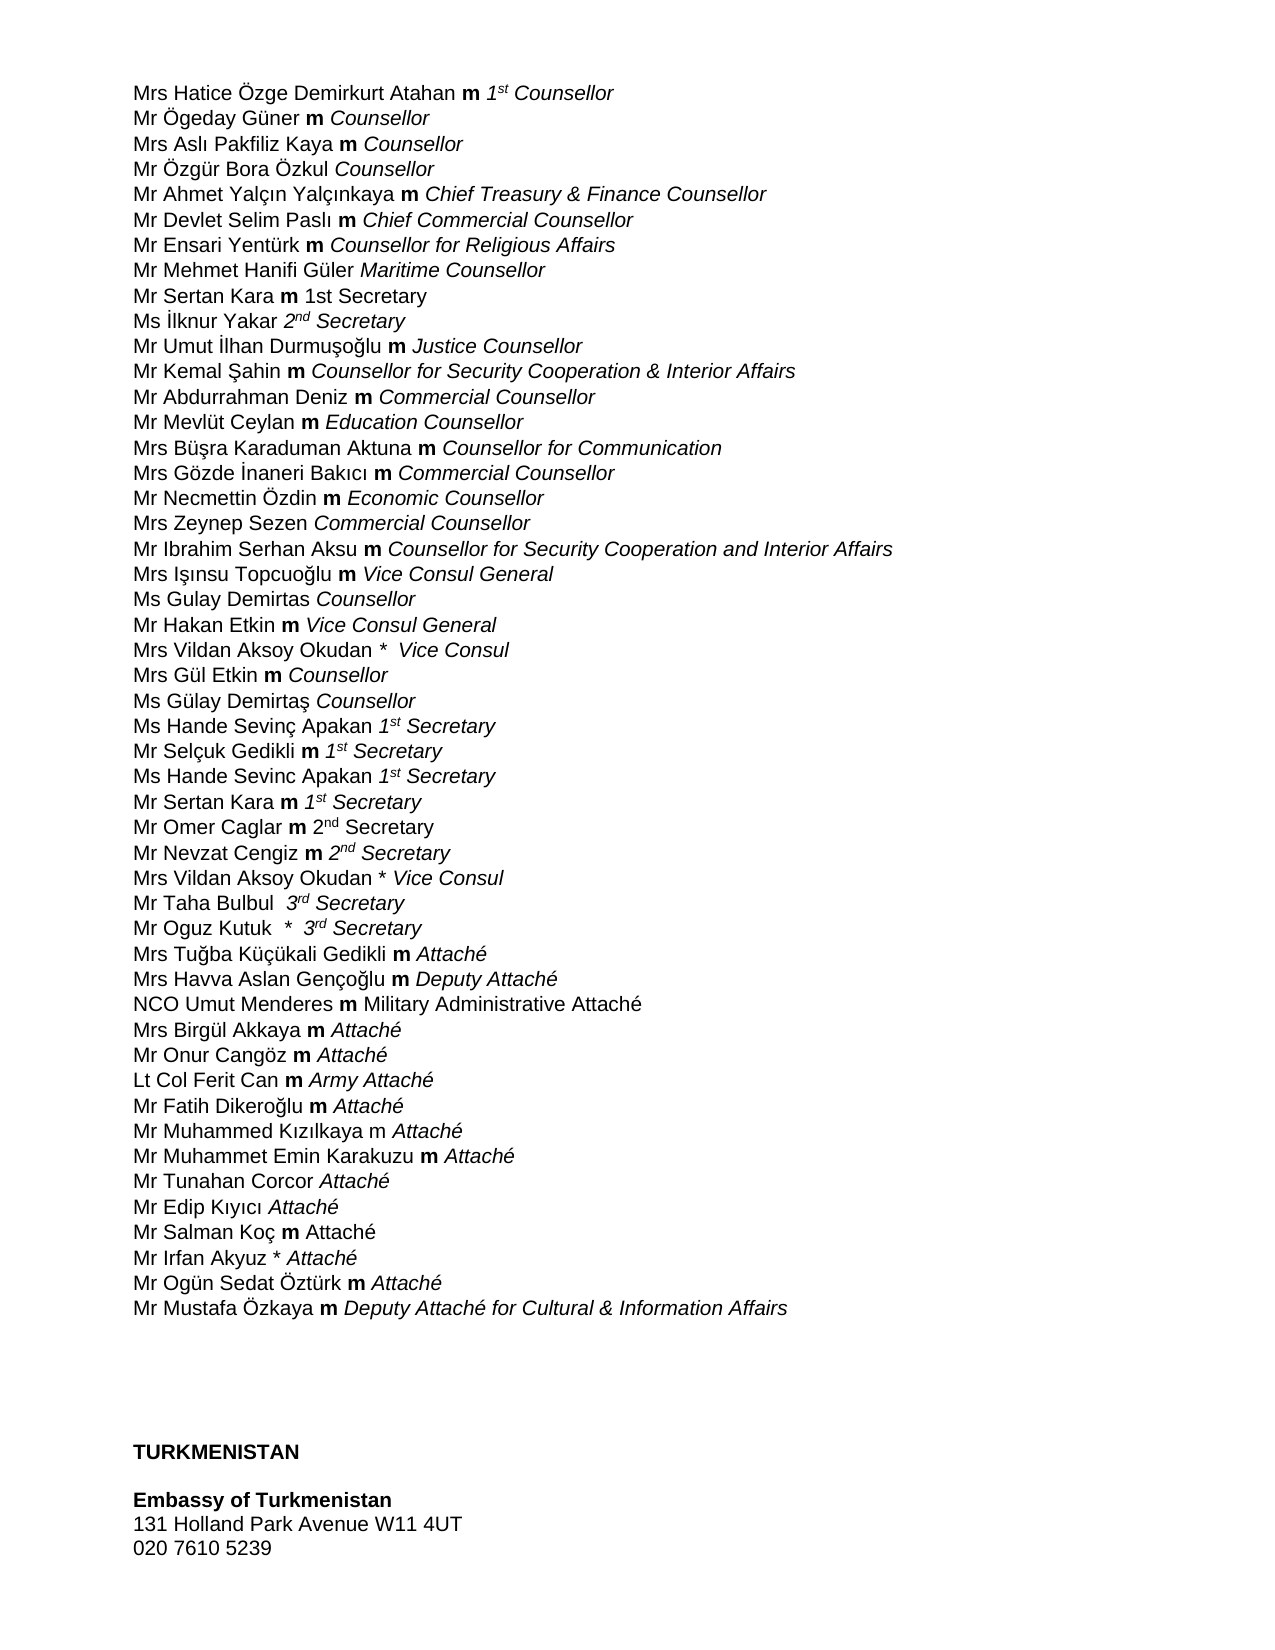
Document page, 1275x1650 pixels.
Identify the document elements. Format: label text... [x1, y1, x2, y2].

text Mr Ahmet Yalçın Yalçınkaya m Chief Treasury & Finance Counsellor [133, 182, 1181, 206]
text Mr Hakan Etkin m Vice Consul General [133, 612, 1181, 636]
text 020 7610 5239 [133, 1535, 1181, 1559]
text Mr Muhammet Emin Karakuzu m Attaché [133, 1144, 1181, 1168]
text Mr Fatih Dikeroğlu m Attaché [133, 1093, 1181, 1117]
text Mrs Havva Aslan Gençoğlu m Deputy Attaché [133, 967, 1181, 991]
text Mrs Hatice Özge Demirkurt Atahan m 1st Counsellor [133, 81, 1181, 105]
text Ms İlknur Yakar 2nd Secretary [133, 309, 1181, 333]
text Mr Kemal Şahin m Counsellor for Security Cooperation & Interior Affairs [133, 359, 1181, 383]
text Mr Sertan Kara m 1st Secretary [133, 790, 1181, 814]
text Lt Col Ferit Can m Army Attaché [133, 1068, 1181, 1092]
text Mr Tunahan Corcor Attaché [133, 1169, 1181, 1193]
text Mr Ensari Yentürk m Counsellor for Religious Affairs [133, 233, 1181, 257]
text Mr Omer Caglar m 2nd Secretary [133, 815, 1181, 839]
text Mrs Gül Etkin m Counsellor [133, 663, 1181, 687]
text Mr Mevlüt Ceylan m Education Counsellor [133, 410, 1181, 434]
text Mrs Vildan Aksoy Okudan * Vice Consul [133, 638, 1181, 662]
text Mrs Birgül Akkaya m Attaché [133, 1017, 1181, 1041]
text Ms Gülay Demirtaş Counsellor [133, 688, 1181, 712]
text Mr Mustafa Özkaya m Deputy Attaché for Cultural & Information Affairs [133, 1296, 1181, 1320]
text Mrs Tuğba Küçükali Gedikli m Attaché [133, 942, 1181, 966]
text Mr Selçuk Gedikli m 1st Secretary [133, 739, 1181, 763]
text Mr Muhammed Kızılkaya m Attaché [133, 1119, 1181, 1143]
text Mr Umut İlhan Durmuşoğlu m Justice Counsellor [133, 334, 1181, 358]
text Mrs Aslı Pakfiliz Kaya m Counsellor [133, 132, 1181, 156]
text Mrs Gözde İnaneri Bakıcı m Commercial Counsellor [133, 461, 1181, 484]
text Mr Necmettin Özdin m Economic Counsellor [133, 486, 1181, 510]
text Mrs Büşra Karaduman Aktuna m Counsellor for Communication [133, 435, 1181, 459]
text Mr Ibrahim Serhan Aksu m Counsellor for Security Cooperation and Interior Affairs [133, 537, 1181, 561]
text Ms Hande Sevinç Apakan 1st Secretary [133, 714, 1181, 738]
text Mr Abdurrahman Deniz m Commercial Counsellor [133, 385, 1181, 409]
text Mr Ögeday Güner m Counsellor [133, 106, 1181, 130]
text Mr Devlet Selim Paslı m Chief Commercial Counsellor [133, 207, 1181, 231]
text Mr Özgür Bora Özkul Counsellor [133, 157, 1181, 181]
text Embassy of Turkmenistan [133, 1487, 1181, 1511]
text 131 Holland Park Avenue W11 4UT [133, 1511, 1181, 1535]
text Mr Irfan Akyuz * Attaché [133, 1245, 1181, 1269]
text Mr Oguz Kutuk * 3rd Secretary [133, 916, 1181, 940]
text TURKMENISTAN [133, 1439, 1181, 1463]
text Mr Salman Koç m Attaché [133, 1220, 1181, 1244]
text NCO Umut Menderes m Military Administrative Attaché [133, 992, 1181, 1016]
text Mr Mehmet Hanifi Güler Maritime Counsellor [133, 258, 1181, 282]
text Mr Edip Kıyıcı Attaché [133, 1195, 1181, 1219]
text Mr Ogün Sedat Öztürk m Attaché [133, 1271, 1181, 1294]
text Mrs Işınsu Topcuoğlu m Vice Consul General [133, 562, 1181, 586]
text Mr Nevzat Cengiz m 2nd Secretary [133, 840, 1181, 864]
text Ms Hande Sevinc Apakan 1st Secretary [133, 764, 1181, 788]
text Mr Taha Bulbul 3rd Secretary [133, 891, 1181, 915]
text Mrs Vildan Aksoy Okudan * Vice Consul [133, 866, 1181, 889]
text Ms Gulay Demirtas Counsellor [133, 587, 1181, 611]
text Mr Sertan Kara m 1st Secretary [133, 283, 1181, 307]
text Mr Onur Cangöz m Attaché [133, 1043, 1181, 1067]
text Mrs Zeynep Sezen Commercial Counsellor [133, 511, 1181, 535]
